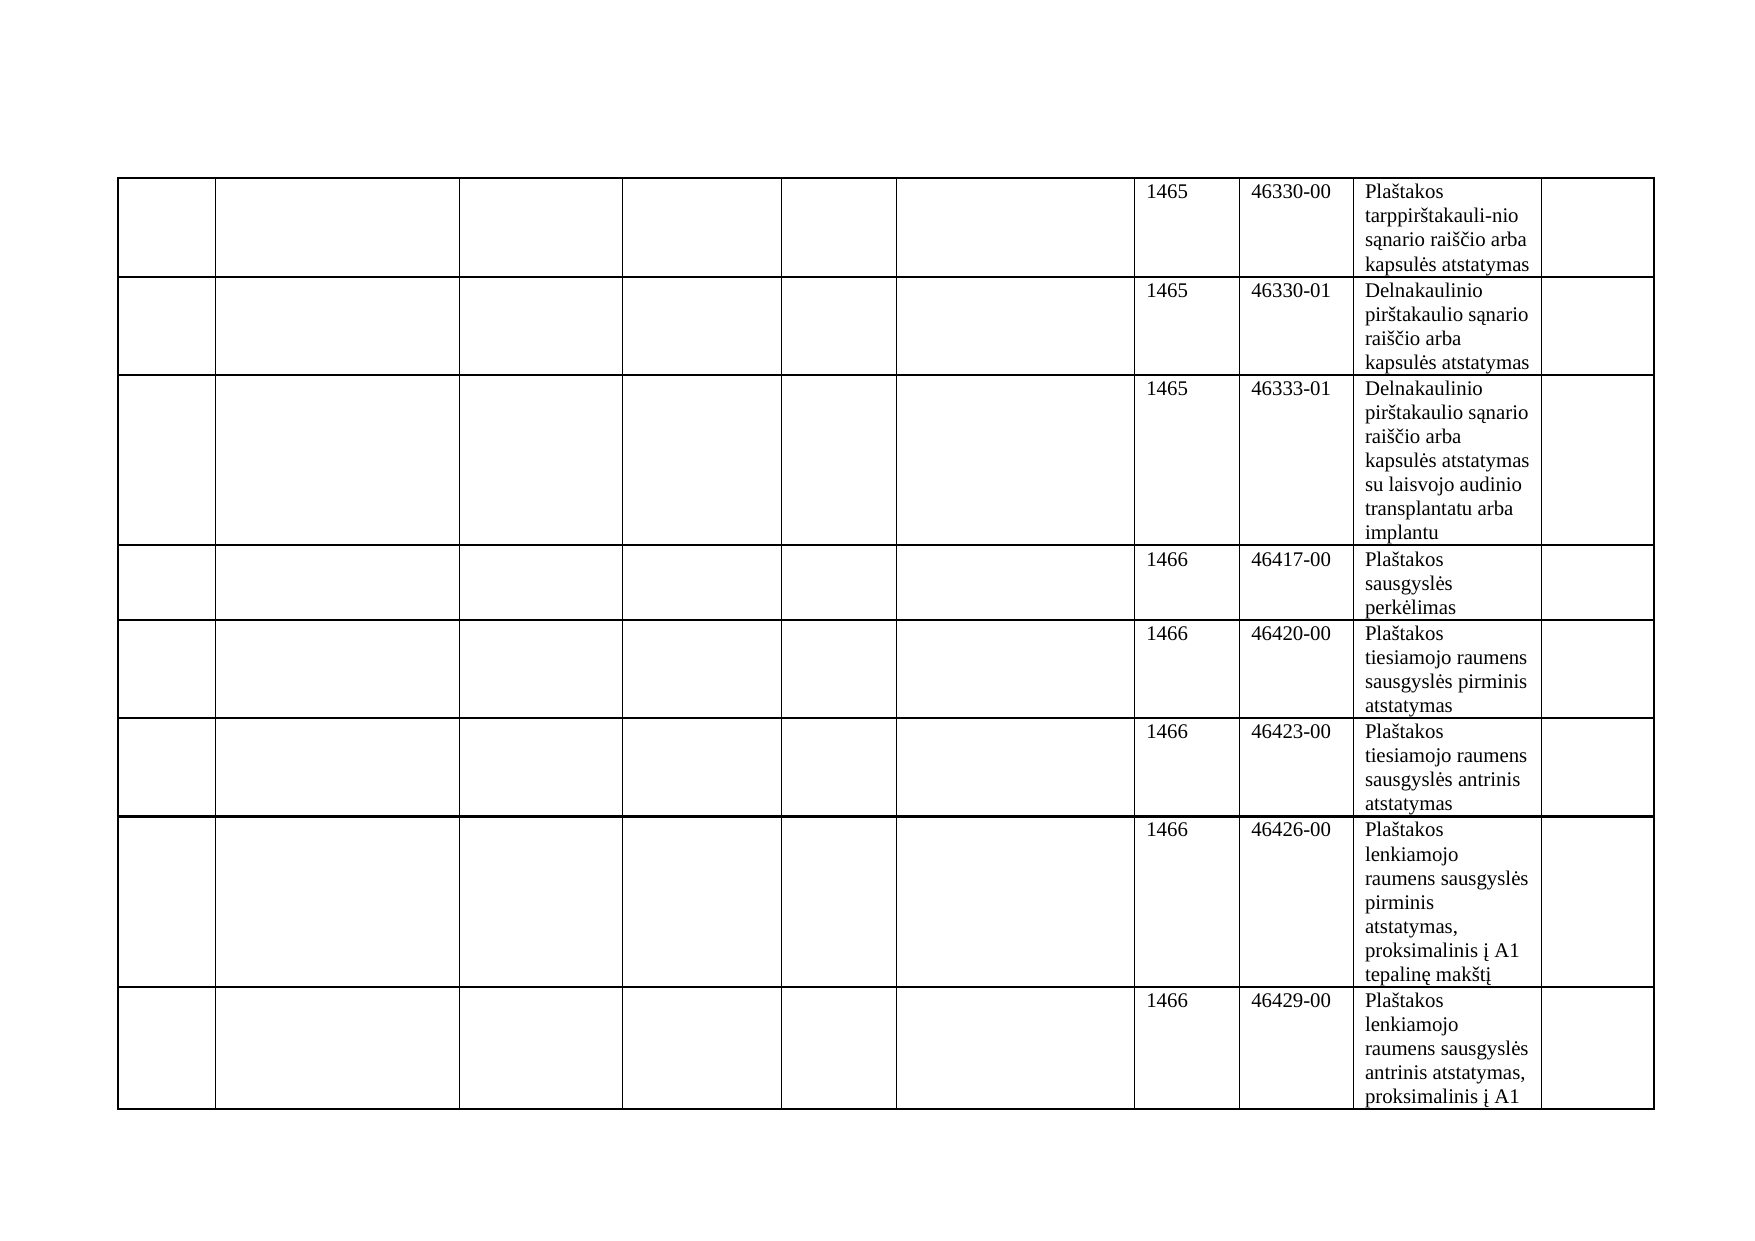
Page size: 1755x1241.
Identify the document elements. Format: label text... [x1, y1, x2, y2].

table_cell [1542, 818, 1653, 986]
table_cell [119, 376, 215, 544]
table_cell [119, 818, 215, 986]
table_cell [623, 621, 781, 717]
table_cell [897, 179, 1134, 276]
table_cell [119, 719, 215, 815]
table_cell [782, 621, 896, 717]
table_cell [623, 179, 781, 276]
table_cell [119, 278, 215, 374]
table_cell [216, 621, 459, 717]
table_cell [897, 719, 1134, 815]
table_cell [1542, 988, 1653, 1108]
table_cell Plaštakos lenkiamojo raumens sausgyslės antrinis atstatymas, proksimalinis į A1 [1354, 988, 1541, 1108]
table_cell [460, 278, 622, 374]
table_cell [623, 719, 781, 815]
table_cell [782, 546, 896, 619]
table_cell 46333-01 [1240, 376, 1353, 544]
table_cell [782, 376, 896, 544]
table_cell [623, 376, 781, 544]
table_cell 46417-00 [1240, 546, 1353, 619]
table_cell [623, 818, 781, 986]
table_cell [119, 179, 215, 276]
table_cell [1542, 546, 1653, 619]
table_cell [782, 179, 896, 276]
table_cell 46423-00 [1240, 719, 1353, 815]
table_cell Delnakaulinio pirštakaulio sąnario raiščio arba kapsulės atstatymas [1354, 278, 1541, 374]
table_cell [216, 376, 459, 544]
table_cell [119, 621, 215, 717]
table_cell [216, 988, 459, 1108]
table_cell [460, 621, 622, 717]
table_cell [1542, 719, 1653, 815]
table_cell Plaštakos tarppirštakauli-nio sąnario raiščio arba kapsulės atstatymas [1354, 179, 1541, 276]
table_cell 1466 [1135, 621, 1239, 717]
table_cell Plaštakos sausgyslės perkėlimas [1354, 546, 1541, 619]
table_cell 46429-00 [1240, 988, 1353, 1108]
table_cell [460, 719, 622, 815]
table_cell [216, 719, 459, 815]
table_cell Plaštakos lenkiamojo raumens sausgyslės pirminis atstatymas, proksimalinis į A1 tepalinę makštį [1354, 818, 1541, 986]
table_cell [460, 179, 622, 276]
table_cell [216, 546, 459, 619]
table_cell 1465 [1135, 179, 1239, 276]
table_cell [782, 719, 896, 815]
table_cell [897, 546, 1134, 619]
table_cell Plaštakos tiesiamojo raumens sausgyslės pirminis atstatymas [1354, 621, 1541, 717]
table_cell [1542, 278, 1653, 374]
table_cell [897, 376, 1134, 544]
table_cell [460, 988, 622, 1108]
table_cell [623, 546, 781, 619]
table_cell 1466 [1135, 546, 1239, 619]
table_cell [119, 988, 215, 1108]
table_cell [216, 278, 459, 374]
table_cell [460, 818, 622, 986]
table_cell 1466 [1135, 818, 1239, 986]
table_cell [460, 376, 622, 544]
table_cell [782, 818, 896, 986]
table_cell 1466 [1135, 988, 1239, 1108]
table_cell 1466 [1135, 719, 1239, 815]
table_cell [460, 546, 622, 619]
table_cell [623, 278, 781, 374]
table_cell [897, 988, 1134, 1108]
table_cell [897, 278, 1134, 374]
table_cell 46426-00 [1240, 818, 1353, 986]
table_cell 46420-00 [1240, 621, 1353, 717]
table_cell Delnakaulinio pirštakaulio sąnario raiščio arba kapsulės atstatymas su laisvojo audinio transplantatu arba implantu [1354, 376, 1541, 544]
table_cell [216, 818, 459, 986]
table_cell [1542, 179, 1653, 276]
table_cell [216, 179, 459, 276]
table_cell 46330-00 [1240, 179, 1353, 276]
table_cell 1465 [1135, 278, 1239, 374]
table_cell [782, 278, 896, 374]
table_cell [897, 621, 1134, 717]
table_cell [897, 818, 1134, 986]
table_cell [119, 546, 215, 619]
table_cell 46330-01 [1240, 278, 1353, 374]
table_cell [1542, 621, 1653, 717]
table_cell Plaštakos tiesiamojo raumens sausgyslės antrinis atstatymas [1354, 719, 1541, 815]
table_cell [782, 988, 896, 1108]
table_cell 1465 [1135, 376, 1239, 544]
table_cell [623, 988, 781, 1108]
table_cell [1542, 376, 1653, 544]
